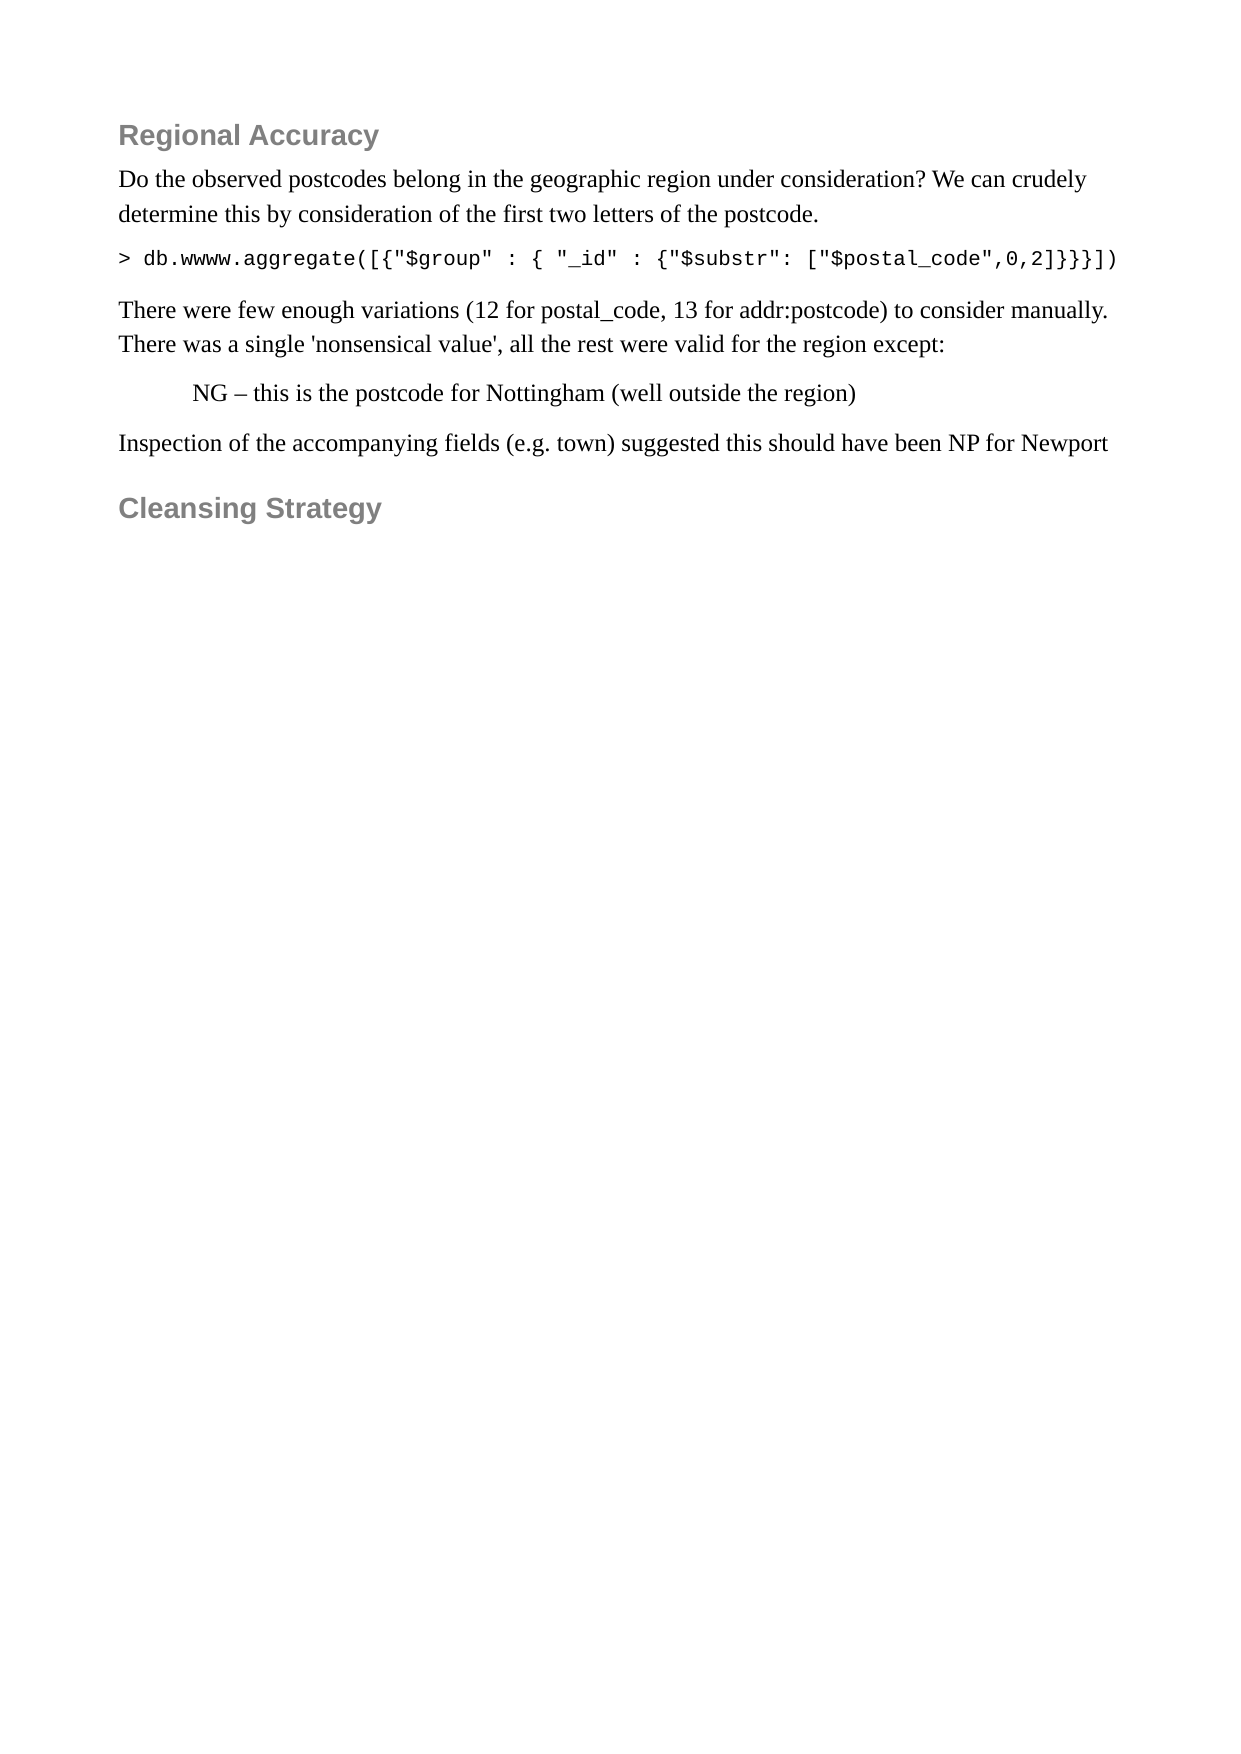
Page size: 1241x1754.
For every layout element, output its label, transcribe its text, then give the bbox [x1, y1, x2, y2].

text Do the observed postcodes belong in the geographic region under consideration? We can crudely determine this by consideration of the first two letters of the postcode. [118, 164, 1122, 227]
subtitle Cleansing Strategy [118, 491, 1122, 525]
text NG – this is the postcode for Nottingham (well outside the region) [118, 378, 1122, 407]
text There were few enough variations (12 for postal_code, 13 for addr:postcode) to consider manually. There was a single 'nonsensical value', all the rest were valid for the region except: [118, 295, 1122, 358]
subtitle Regional Accuracy [118, 118, 1122, 152]
text > db.wwww.aggregate([{"$group" : { "_id" : {"$substr": ["$postal_code",0,2]}}}]) [118, 248, 1122, 271]
text Inspection of the accompanying fields (e.g. town) suggested this should have been NP for Newport [118, 428, 1122, 456]
